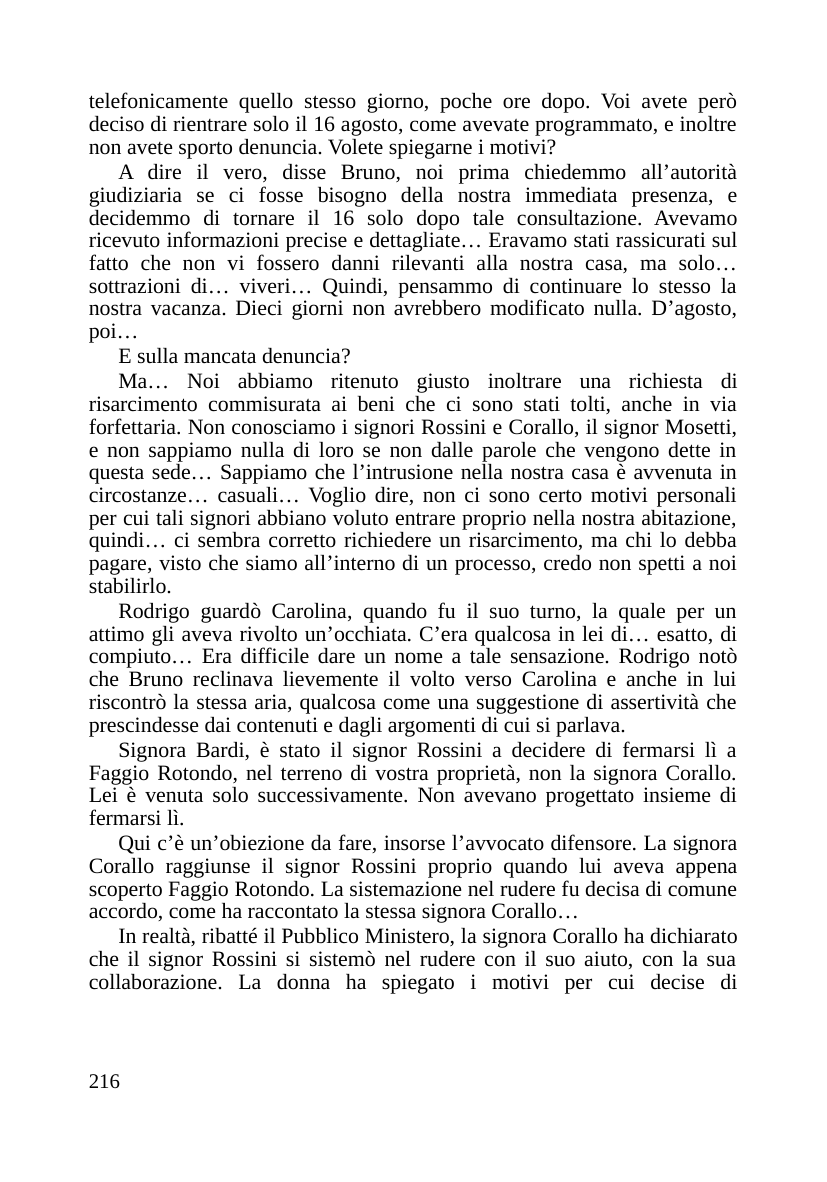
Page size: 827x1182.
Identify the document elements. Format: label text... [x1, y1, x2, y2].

text E sulla mancata denuncia? [88, 343, 738, 368]
text In realtà, ribatté il Pubblico Ministero, la signora Corallo ha dichiarato che il signor Rossini si sistemò nel rudere con il suo aiuto, con la sua collaborazione. La donna ha spiegato i motivi per cui decise di [88, 923, 738, 994]
text Ma… Noi abbiamo ritenuto giusto inoltrare una richiesta di risarcimento commisurata ai beni che ci sono stati tolti, anche in via forfettaria. Non conosciamo i signori Rossini e Corallo, il signor Mosetti, e non sappiamo nulla di loro se non dalle parole che vengono dette in questa sede… Sappiamo che l’intrusione nella nostra casa è avvenuta in circostanze… casuali… Voglio dire, non ci sono certo motivi personali per cui tali signori abbiano voluto entrare proprio nella nostra abitazione, quindi… ci sembra corretto richiedere un risarcimento, ma chi lo debba pagare, visto che siamo all’interno di un processo, credo non spetti a noi stabilirlo. [88, 368, 738, 598]
text Rodrigo guardò Carolina, quando fu il suo turno, la quale per un attimo gli aveva rivolto un’occhiata. C’era qualcosa in lei di… esatto, di compiuto… Era difficile dare un nome a tale sensazione. Rodrigo notò che Bruno reclinava lievemente il volto verso Carolina e anche in lui riscontrò la stessa aria, qualcosa come una suggestione di assertività che prescindesse dai contenuti e dagli argomenti di cui si parlava. [88, 598, 738, 737]
text telefonicamente quello stesso giorno, poche ore dopo. Voi avete però deciso di rientrare solo il 16 agosto, come avevate programmato, e inoltre non avete sporto denuncia. Volete spiegarne i motivi? [88, 88, 738, 159]
text A dire il vero, disse Bruno, noi prima chiedemmo all’autorità giudiziaria se ci fosse bisogno della nostra immediata presenza, e decidemmo di tornare il 16 solo dopo tale consultazione. Avevamo ricevuto informazioni precise e dettagliate… Eravamo stati rassicurati sul fatto che non vi fossero danni rilevanti alla nostra casa, ma solo… sottrazioni di… viveri… Quindi, pensammo di continuare lo stesso la nostra vacanza. Dieci giorni non avrebbero modificato nulla. D’agosto, poi… [88, 159, 738, 343]
text Signora Bardi, è stato il signor Rossini a decidere di fermarsi lì a Faggio Rotondo, nel terreno di vostra proprietà, non la signora Corallo. Lei è venuta solo successivamente. Non avevano progettato insieme di fermarsi lì. [88, 737, 738, 830]
text Qui c’è un’obiezione da fare, insorse l’avvocato difensore. La signora Corallo raggiunse il signor Rossini proprio quando lui aveva appena scoperto Faggio Rotondo. La sistemazione nel rudere fu decisa di comune accordo, come ha raccontato la stessa signora Corallo… [88, 830, 738, 923]
